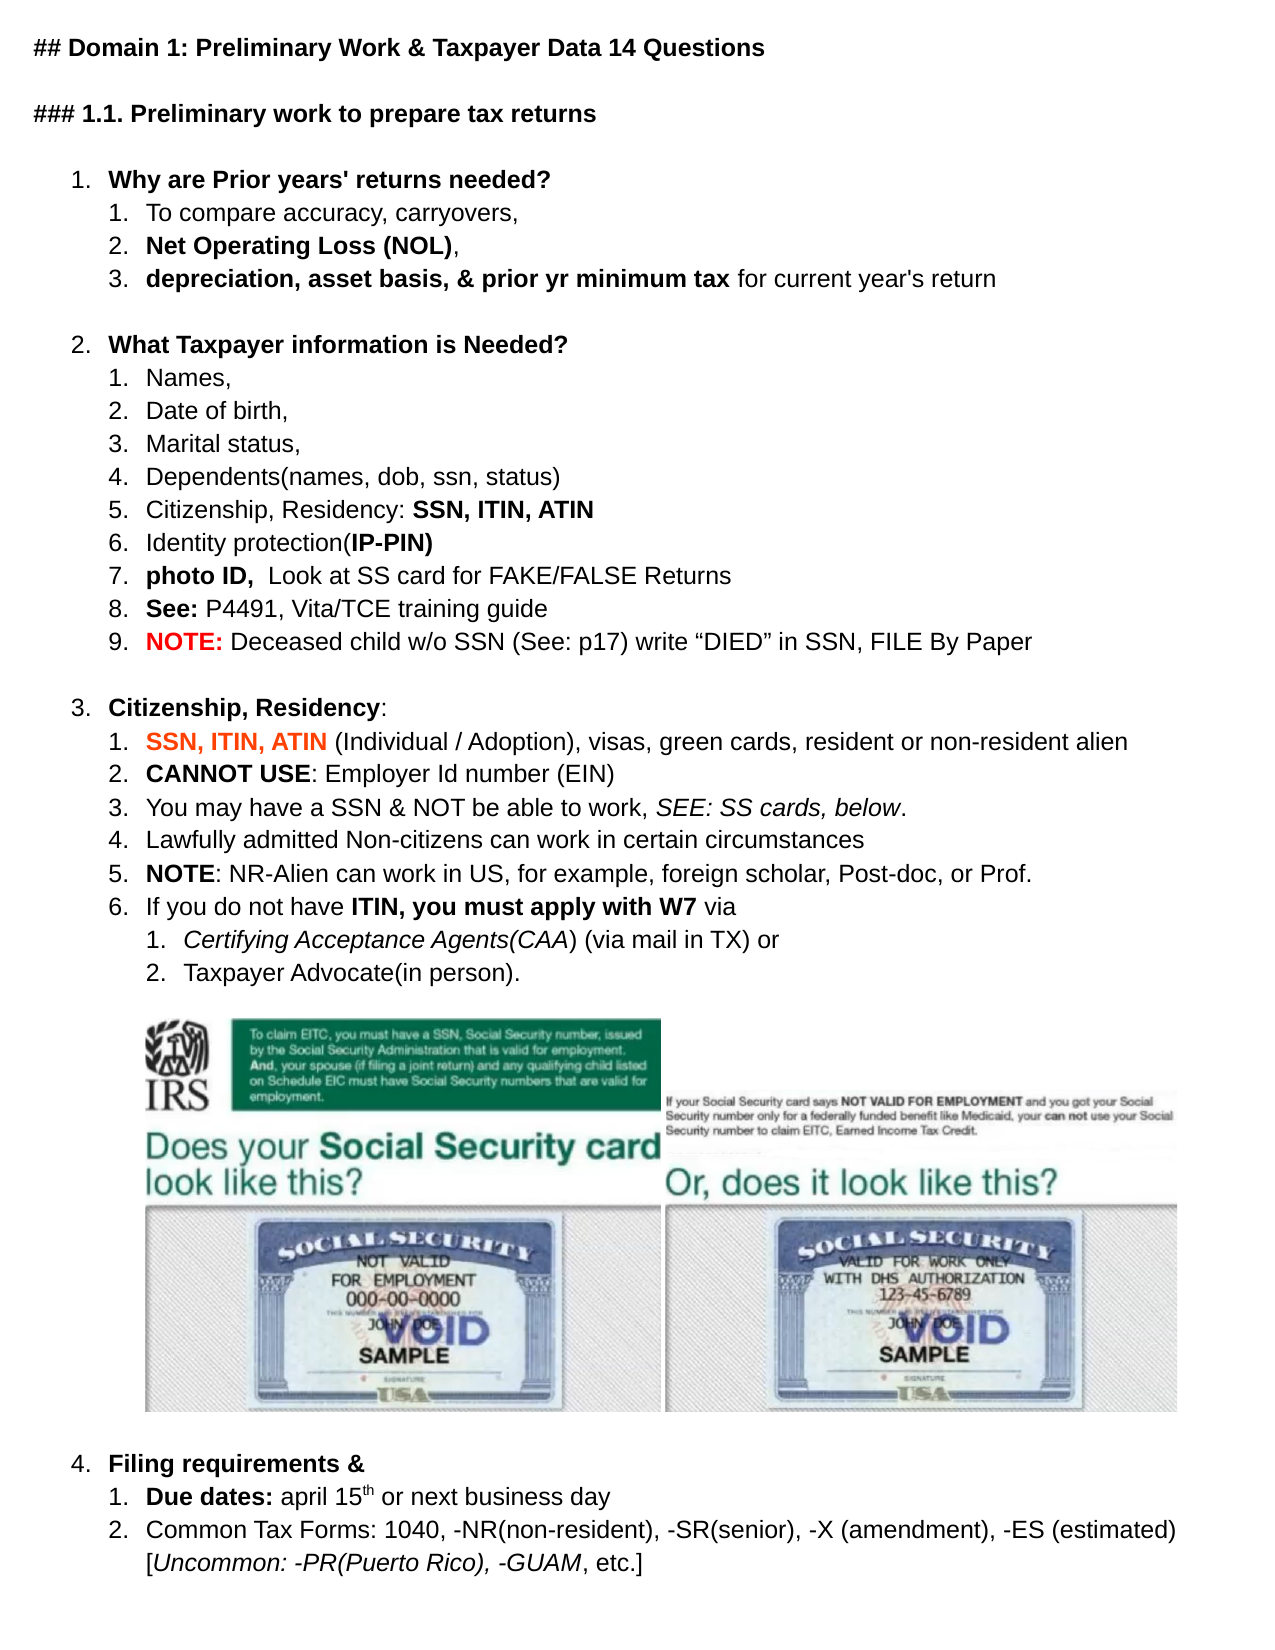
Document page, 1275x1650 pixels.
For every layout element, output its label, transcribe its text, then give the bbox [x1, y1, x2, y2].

list What Taxpayer information is Needed? [71, 330, 1242, 359]
text ## Domain 1: Preliminary Work & Taxpayer Data 14 Questions [33, 33, 1242, 62]
list Identity protection(IP-PIN) [108, 528, 1242, 557]
list Certifying Acceptance Agents(CAA) (via mail in TX) or [146, 924, 1242, 953]
list Lawfully admitted Non-citizens can work in certain circumstances [108, 826, 1242, 854]
picture [143, 1018, 1178, 1412]
list You may have a SSN & NOT be able to work, SEE: SS cards, below. [108, 792, 1242, 821]
list Due dates: april 15th or next business day [108, 1482, 1242, 1511]
list Names, [108, 363, 1242, 392]
list See: P4491, Vita/TCE training guide [108, 594, 1242, 623]
list If you do not have ITIN, you must apply with W7 via [108, 892, 1242, 920]
list Dependents(names, dob, ssn, status) [108, 462, 1242, 491]
list NOTE: Deceased child w/o SSN (See: p17) write “DIED” in SSN, FILE By Paper [108, 627, 1242, 689]
list SSN, ITIN, ATIN (Individual / Adoption), visas, green cards, resident or non-resident alien [108, 726, 1242, 755]
text ### 1.1. Preliminary work to prepare tax returns [33, 99, 1242, 128]
list Citizenship, Residency: SSN, ITIN, ATIN [108, 495, 1242, 524]
list Why are Prior years' returns needed? [71, 165, 1242, 194]
list CANNOT USE: Employer Id number (EIN) [108, 759, 1242, 788]
list photo ID, Look at SS card for FAKE/FALSE Returns [108, 561, 1242, 590]
list Marital status, [108, 429, 1242, 458]
list [Uncommon: -PR(Puerto Rico), -GUAM, etc.] [108, 1548, 1242, 1577]
list Common Tax Forms: 1040, -NR(non-resident), -SR(senior), -X (amendment), -ES (estimated) [108, 1515, 1242, 1544]
list depreciation, asset basis, & prior yr minimum tax for current year's return [108, 264, 1242, 293]
list To compare accuracy, carryovers, [108, 198, 1242, 227]
list Net Operating Loss (NOL), [108, 231, 1242, 260]
list NOTE: NR-Alien can work in US, for example, foreign scholar, Post-doc, or Prof. [108, 858, 1242, 887]
list Filing requirements & [71, 1449, 1242, 1478]
list Taxpayer Advocate(in person). [146, 958, 1242, 986]
list Date of birth, [108, 396, 1242, 425]
list Citizenship, Residency: [71, 693, 1242, 722]
